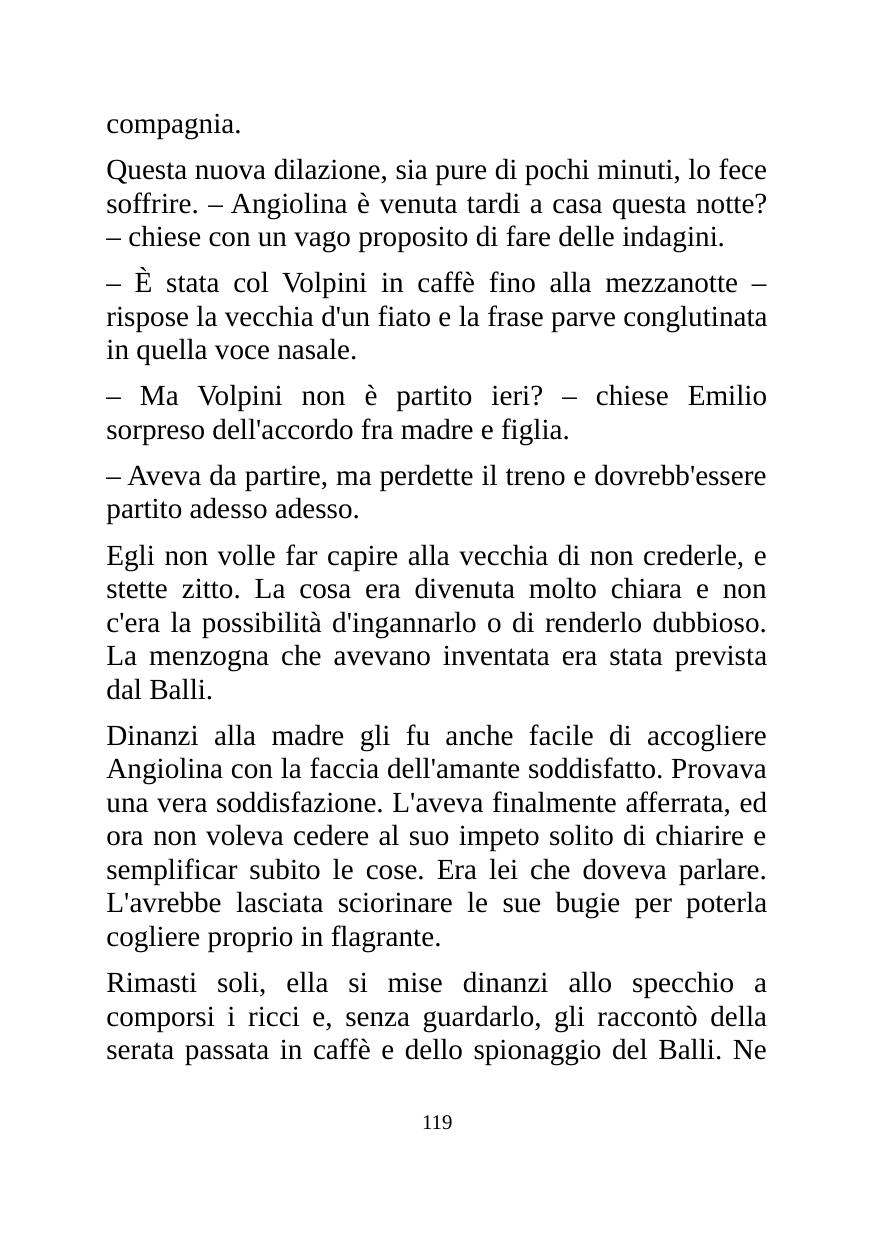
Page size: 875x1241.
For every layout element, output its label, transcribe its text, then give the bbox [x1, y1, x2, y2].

text – È stata col Volpini in caffè fino alla mezzanotte – rispose la vecchia d'un fiato e la frase parve conglutinata in quella voce nasale. [106, 265, 768, 366]
text Rimasti soli, ella si mise dinanzi allo specchio a comporsi i ricci e, senza guardarlo, gli raccontò della serata passata in caffè e dello spionaggio del Balli. Ne [106, 965, 768, 1066]
text – Aveva da partire, ma perdette il treno e dovrebb'essere partito adesso adesso. [106, 458, 768, 525]
text compagnia. [106, 106, 768, 140]
text Egli non volle far capire alla vecchia di non crederle, e stette zitto. La cosa era divenuta molto chiara e non c'era la possibilità d'ingannarlo o di renderlo dubbioso. La menzogna che avevano inventata era stata prevista dal Balli. [106, 538, 768, 705]
text – Ma Volpini non è partito ieri? – chiese Emilio sorpreso dell'accordo fra madre e figlia. [106, 378, 768, 446]
text Questa nuova dilazione, sia pure di pochi minuti, lo fece soffrire. – Angiolina è venuta tardi a casa questa notte? – chiese con un vago proposito di fare delle indagini. [106, 152, 768, 253]
text Dinanzi alla madre gli fu anche facile di accogliere Angiolina con la faccia dell'amante soddisfatto. Provava una vera soddisfazione. L'aveva finalmente afferrata, ed ora non voleva cedere al suo impeto solito di chiarire e semplificar subito le cose. Era lei che doveva parlare. L'avrebbe lasciata sciorinare le sue bugie per poterla cogliere proprio in flagrante. [106, 718, 768, 953]
